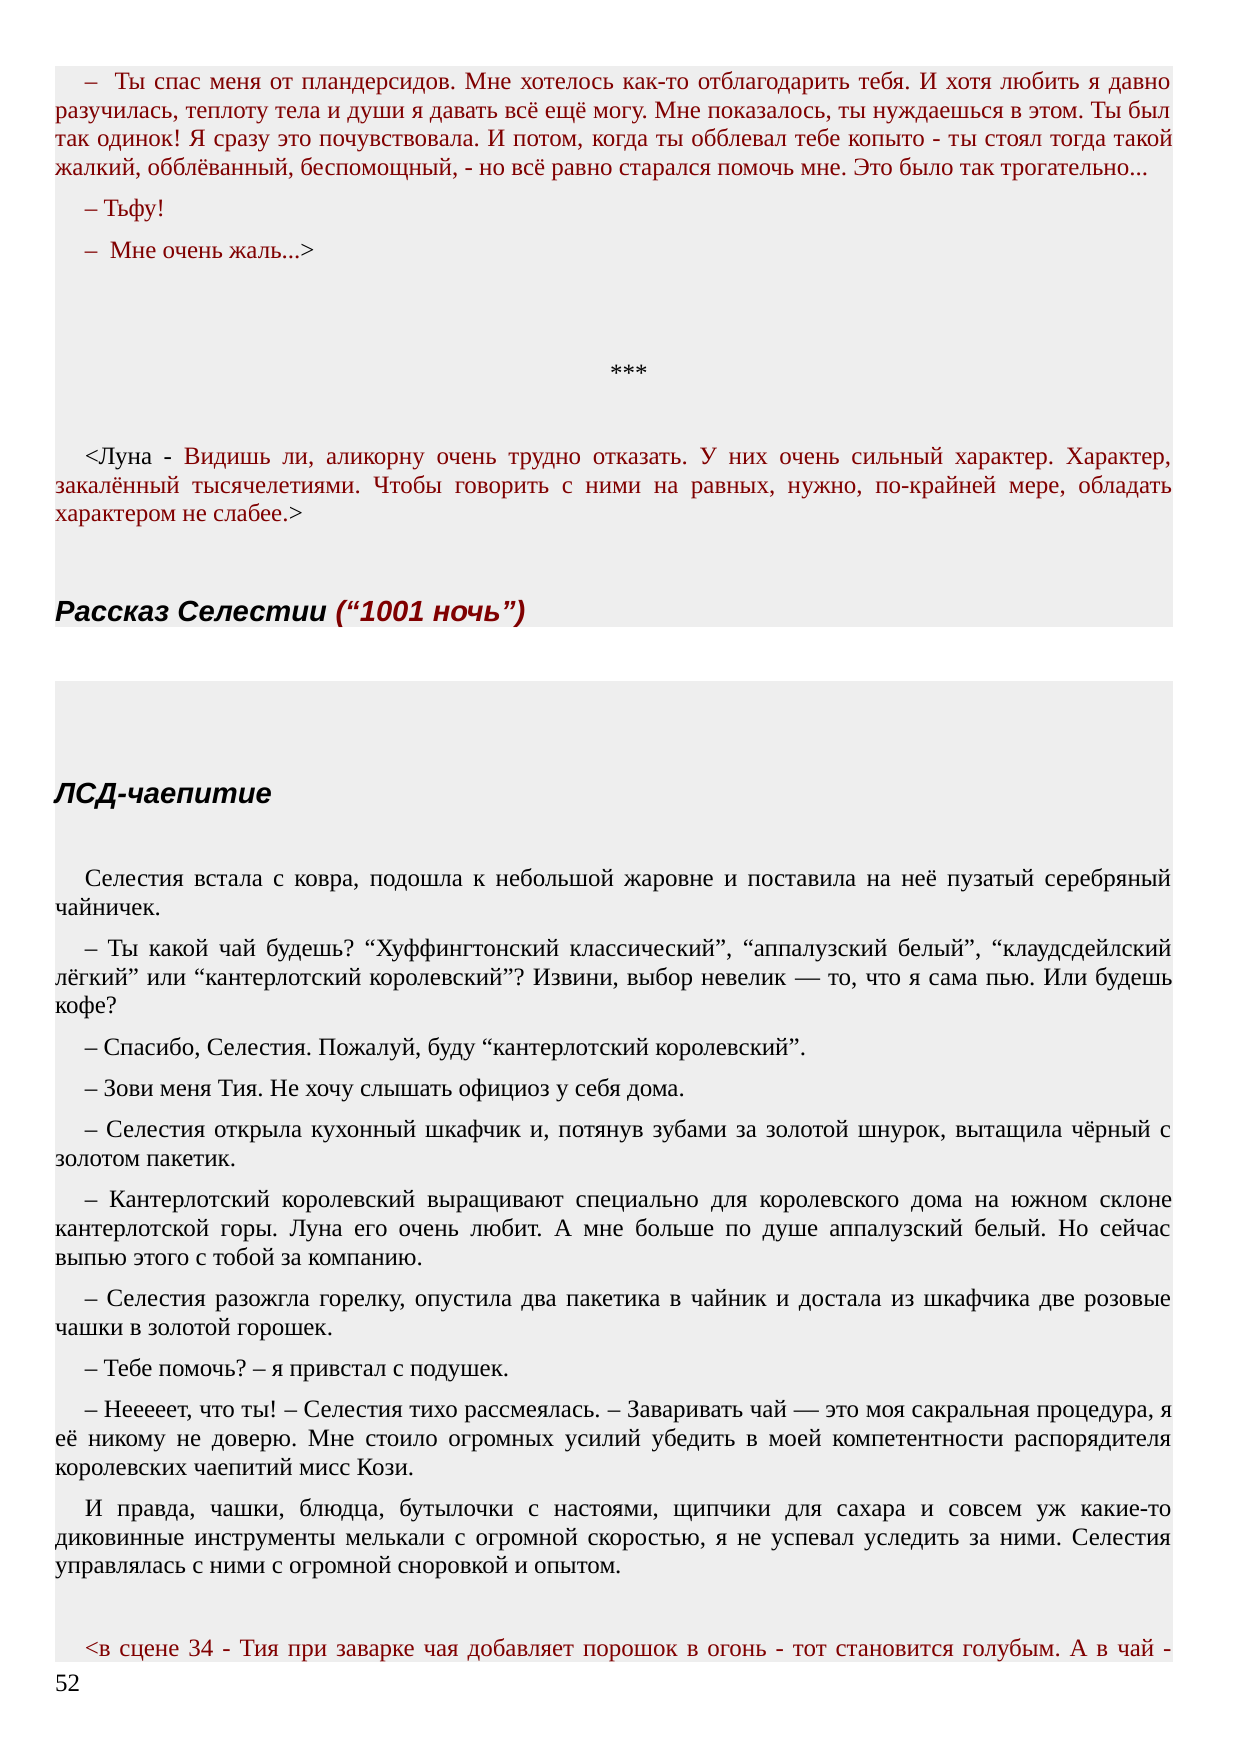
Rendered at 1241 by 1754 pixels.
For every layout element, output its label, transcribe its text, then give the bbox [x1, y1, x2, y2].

text – Селестия открыла кухонный шкафчик и, потянув зубами за золотой шнурок, вытащила чёрный с золотом пакетик. [55, 1114, 1173, 1172]
text *** [55, 358, 1173, 387]
text – Ты спас меня от пландерсидов. Мне хотелось как-то отблагодарить тебя. И хотя любить я давно разучилась, теплоту тела и души я давать всё ещё могу. Мне показалось, ты нуждаешься в этом. Ты был так одинок! Я сразу это почувствовала. И потом, когда ты обблевал тебе копыто - ты стоял тогда такой жалкий, обблёванный, беспомощный, - но всё равно старался помочь мне. Это было так трогательно... [55, 66, 1173, 181]
text <Луна - Видишь ли, аликорну очень трудно отказать. У них очень сильный характер. Характер, закалённый тысячелетиями. Чтобы говорить с ними на равных, нужно, по-крайней мере, обладать характером не слабее.> [55, 441, 1173, 527]
text – Тебе помочь? – я привстал с подушек. [55, 1353, 1173, 1382]
text – Мне очень жаль...> [55, 235, 1173, 263]
text Селестия встала с ковра, подошла к небольшой жаровне и поставила на неё пузатый серебряный чайничек. [55, 863, 1173, 921]
text – Зови меня Тия. Не хочу слышать официоз у себя дома. [55, 1073, 1173, 1102]
subtitle Рассказ Селестии (“1001 ночь”) [55, 593, 1173, 627]
text И правда, чашки, блюдца, бутылочки с настоями, щипчики для сахара и совсем уж какие-то диковинные инструменты мелькали с огромной скоростью, я не успевал уследить за ними. Селестия управлялась с ними с огромной сноровкой и опытом. [55, 1493, 1173, 1579]
subtitle ЛСД-чаепитие [55, 776, 1173, 809]
text – Селестия разожгла горелку, опустила два пакетика в чайник и достала из шкафчика две розовые чашки в золотой горошек. [55, 1283, 1173, 1341]
text – Кантерлотский королевский выращивают специально для королевского дома на южном склоне кантерлотской горы. Луна его очень любит. А мне больше по душе аппалузский белый. Но сейчас выпью этого с тобой за компанию. [55, 1184, 1173, 1271]
text – Тьфу! [55, 193, 1173, 222]
text – Спасибо, Селестия. Пожалуй, буду “кантерлотский королевский”. [55, 1032, 1173, 1061]
text – Ты какой чай будешь? “Хуффингтонский классический”, “аппалузский белый”, “клаудсдейлский лёгкий” или “кантерлотский королевский”? Извини, выбор невелик — то, что я сама пью. Или будешь кофе? [55, 933, 1173, 1019]
text <в сцене 34 - Тия при заварке чая добавляет порошок в огонь - тот становится голубым. А в чай [55, 1633, 1173, 1662]
text – Нееееет, что ты! – Селестия тихо рассмеялась. – Заваривать чай — это моя сакральная процедура, я её никому не доверю. Мне стоило огромных усилий убедить в моей компетентности распорядителя королевских чаепитий мисс Кози. [55, 1394, 1173, 1481]
